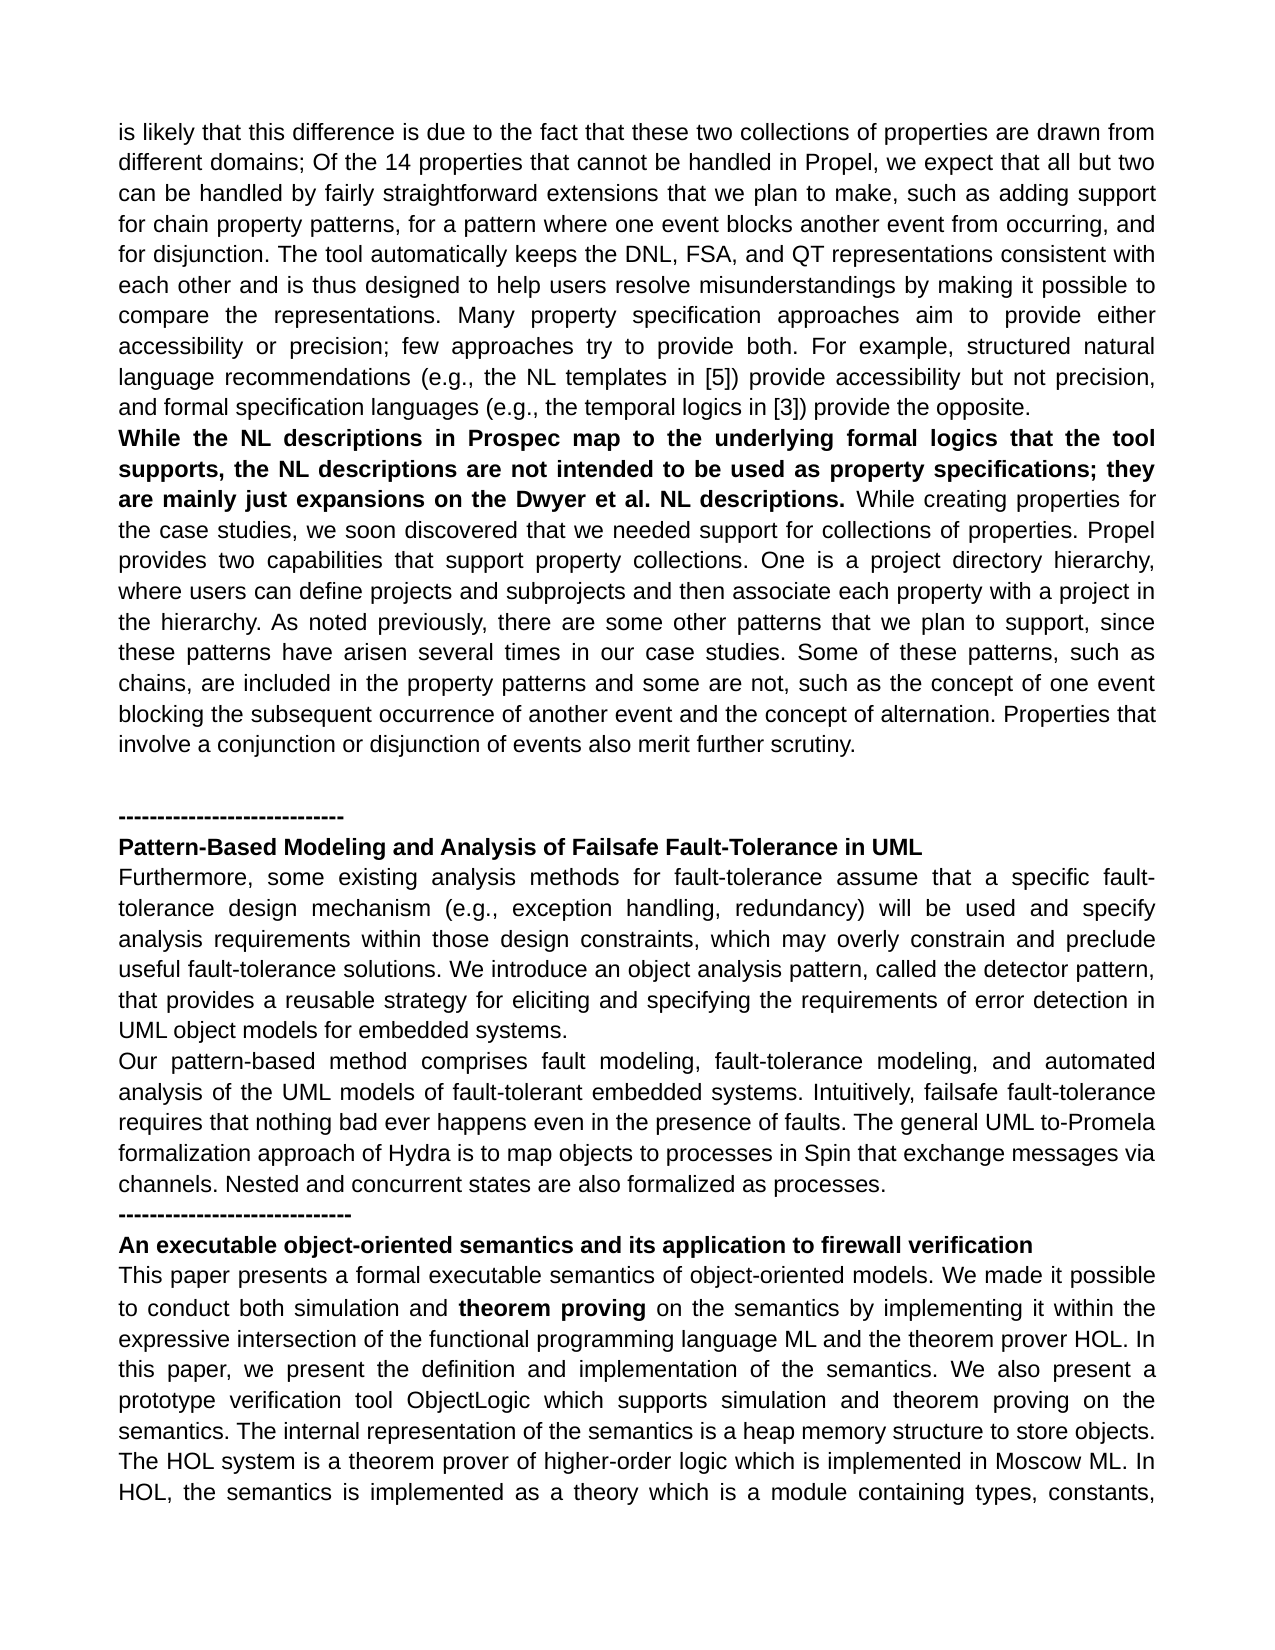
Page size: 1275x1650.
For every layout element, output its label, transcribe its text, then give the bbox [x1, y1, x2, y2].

text ----------------------------- [118, 802, 1157, 829]
text Pattern-Based Modeling and Analysis of Failsafe Fault-Tolerance in UML [118, 833, 1157, 860]
text is likely that this difference is due to the fact that these two collections of properties are drawn from different domains; Of the 14 properties that cannot be handled in Propel, we expect that all but two can be handled by fairly straightforward extensions that we plan to make, such as adding support for chain property patterns, for a pattern where one event blocks another event from occurring, and for disjunction. The tool automatically keeps the DNL, FSA, and QT representations consistent with each other and is thus designed to help users resolve misunderstandings by making it possible to compare the representations. Many property specification approaches aim to provide either accessibility or precision; few approaches try to provide both. For example, structured natural language recommendations (e.g., the NL templates in [5]) provide accessibility but not precision, and formal specification languages (e.g., the temporal logics in [3]) provide the opposite. [118, 118, 1157, 421]
text While the NL descriptions in Prospec map to the underlying formal logics that the tool supports, the NL descriptions are not intended to be used as property specifications; they are mainly just expansions on the Dwyer et al. NL descriptions. While creating properties for the case studies, we soon discovered that we needed support for collections of properties. Propel provides two capabilities that support property collections. One is a project directory hierarchy, where users can define projects and subprojects and then associate each property with a project in the hierarchy. As noted previously, there are some other patterns that we plan to support, since these patterns have arisen several times in our case studies. Some of these patterns, such as chains, are included in the property patterns and some are not, such as the concept of one event blocking the subsequent occurrence of another event and the concept of alternation. Properties that involve a conjunction or disjunction of events also merit further scrutiny. [118, 424, 1157, 757]
text Our pattern-based method comprises fault modeling, fault-tolerance modeling, and automated analysis of the UML models of fault-tolerant embedded systems. Intuitively, failsafe fault-tolerance requires that nothing bad ever happens even in the presence of faults. The general UML to-Promela formalization approach of Hydra is to map objects to processes in Spin that exchange messages via channels. Nested and concurrent states are also formalized as processes. [118, 1047, 1157, 1197]
text ------------------------------ [118, 1201, 1157, 1227]
text Furthermore, some existing analysis methods for fault-tolerance assume that a specific fault-tolerance design mechanism (e.g., exception handling, redundancy) will be used and specify analysis requirements within those design constraints, which may overly constrain and preclude useful fault-tolerance solutions. We introduce an object analysis pattern, called the detector pattern, that provides a reusable strategy for eliciting and specifying the requirements of error detection in UML object models for embedded systems. [118, 864, 1157, 1044]
text An executable object-oriented semantics and its application to firewall verification [118, 1231, 1157, 1258]
text This paper presents a formal executable semantics of object-oriented models. We made it possible to conduct both simulation and theorem proving on the semantics by implementing it within the expressive intersection of the functional programming language ML and the theorem prover HOL. In this paper, we present the definition and implementation of the semantics. We also present a prototype verification tool ObjectLogic which supports simulation and theorem proving on the semantics. The internal representation of the semantics is a heap memory structure to store objects. The HOL system is a theorem prover of higher-order logic which is implemented in Moscow ML. In HOL, the semantics is implemented as a theory which is a module containing types, constants, [118, 1262, 1157, 1505]
